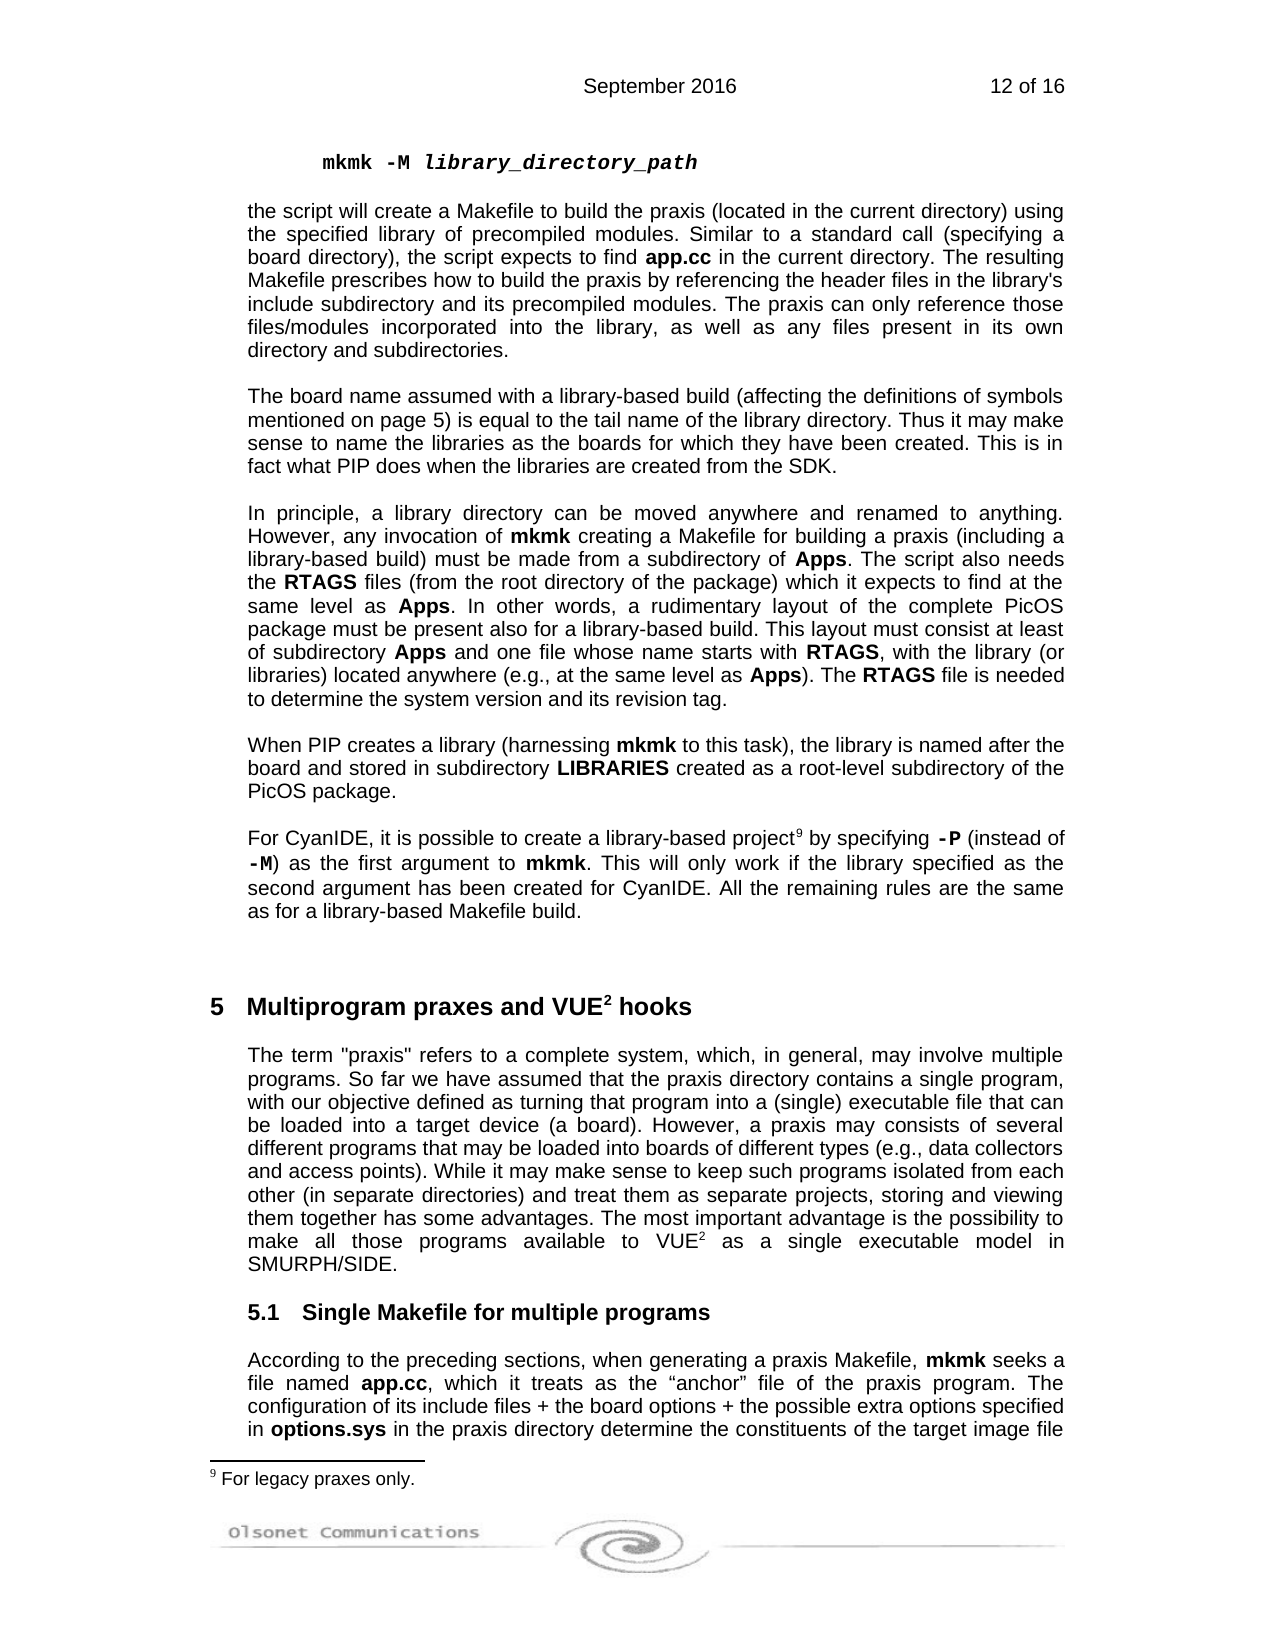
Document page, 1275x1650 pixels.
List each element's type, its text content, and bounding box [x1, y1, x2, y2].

text mkmk -M library_directory_path [247, 151, 1065, 176]
subtitle Multiprogram praxes and VUE2 hooks [210, 993, 1065, 1021]
text the script will create a Makefile to build the praxis (located in the current directory) using the specified library of precompiled modules. Similar to a standard call (specifying a board directory), the script expects to find app.cc in the current directory. The resulting Makefile prescribes how to build the praxis by referencing the header files in the library's include subdirectory and its precompiled modules. The praxis can only reference those files/modules incorporated into the library, as well as any files present in its own directory and subdirectories. [247, 199, 1065, 362]
text The board name assumed with a library-based build (affecting the definitions of symbols mentioned on page 5) is equal to the tail name of the library directory. Thus it may make sense to name the libraries as the boards for which they have been created. This is in fact what PIP does when the libraries are created from the SDK. [247, 385, 1065, 478]
subtitle Single Makefile for multiple programs [247, 1299, 1065, 1325]
text According to the preceding sections, when generating a praxis Makefile, mkmk seeks a file named app.cc, which it treats as the “anchor” file of the praxis program. The configuration of its include files + the board options + the possible extra options specified in options.sys in the praxis directory determine the constituents of the target image file [247, 1348, 1065, 1441]
text For CyanIDE, it is possible to create a library-based project by specifying -P (instead of -M) as the first argument to mkmk. This will only work if the library specified as the second argument has been created for CyanIDE. All the remaining rules are the same as for a library-based Makefile build. [247, 826, 1065, 923]
picture [210, 1504, 1065, 1596]
text For legacy praxes only. [210, 1467, 1065, 1490]
text The term "praxis" refers to a complete system, which, in general, may involve multiple programs. So far we have assumed that the praxis directory contains a single program, with our objective defined as turning that program into a (single) executable file that can be loaded into a target device (a board). However, a praxis may consists of several different programs that may be loaded into boards of different types (e.g., data collectors and access points). While it may make sense to keep such programs isolated from each other (in separate directories) and treat them as separate projects, storing and viewing them together has some advantages. The most important advantage is the possibility to make all those programs available to VUE2 as a single executable model in SMURPH/SIDE. [247, 1044, 1065, 1276]
text When PIP creates a library (harnessing mkmk to this task), the library is named after the board and stored in subdirectory LIBRARIES created as a root-level subdirectory of the PicOS package. [247, 733, 1065, 803]
text In principle, a library directory can be moved anywhere and renamed to anything. However, any invocation of mkmk creating a Makefile for building a praxis (including a library-based build) must be made from a subdirectory of Apps. The script also needs the RTAGS files (from the root directory of the package) which it expects to find at the same level as Apps. In other words, a rudimentary layout of the complete PicOS package must be present also for a library-based build. This layout must consist at least of subdirectory Apps and one file whose name starts with RTAGS, with the library (or libraries) located anywhere (e.g., at the same level as Apps). The RTAGS file is needed to determine the system version and its revision tag. [247, 501, 1065, 710]
